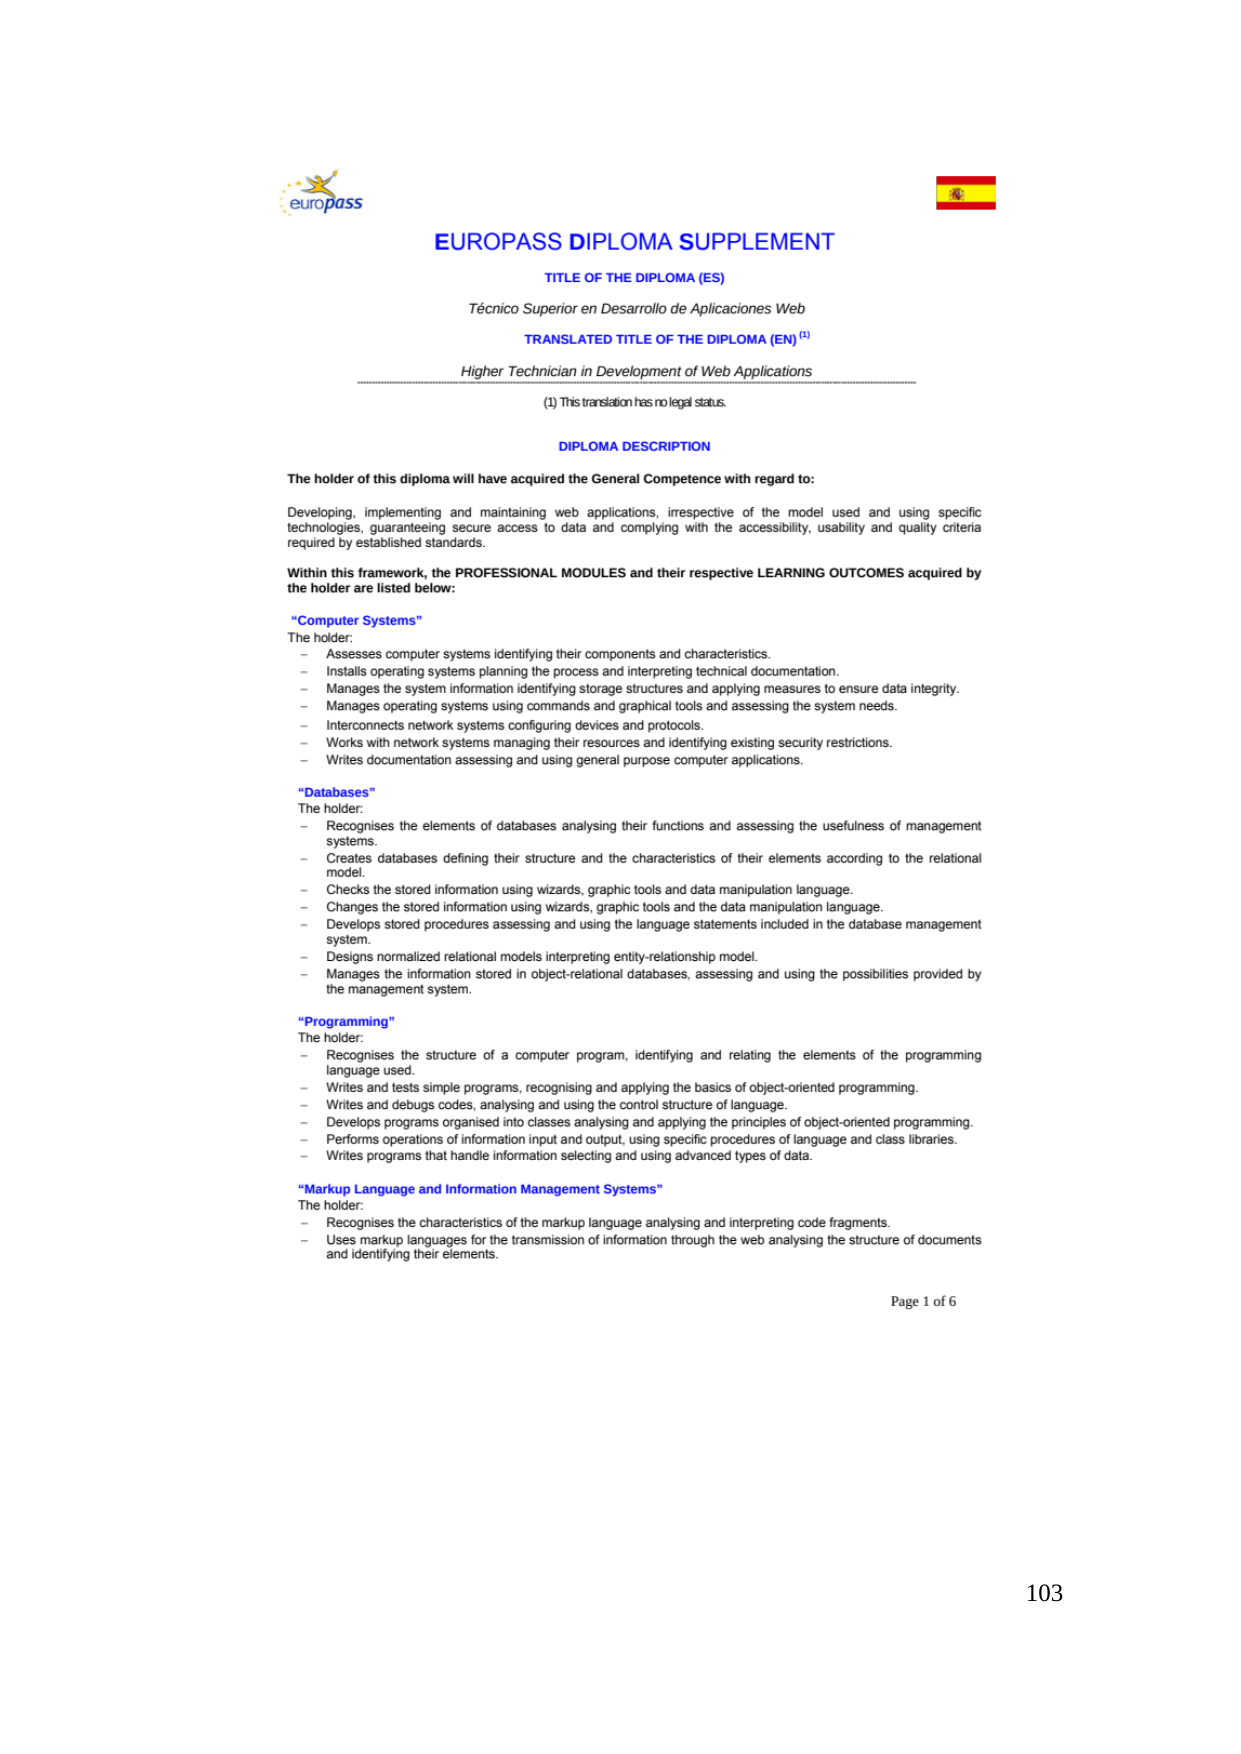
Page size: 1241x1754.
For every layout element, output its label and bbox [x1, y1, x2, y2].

picture [206, 147, 1063, 1360]
